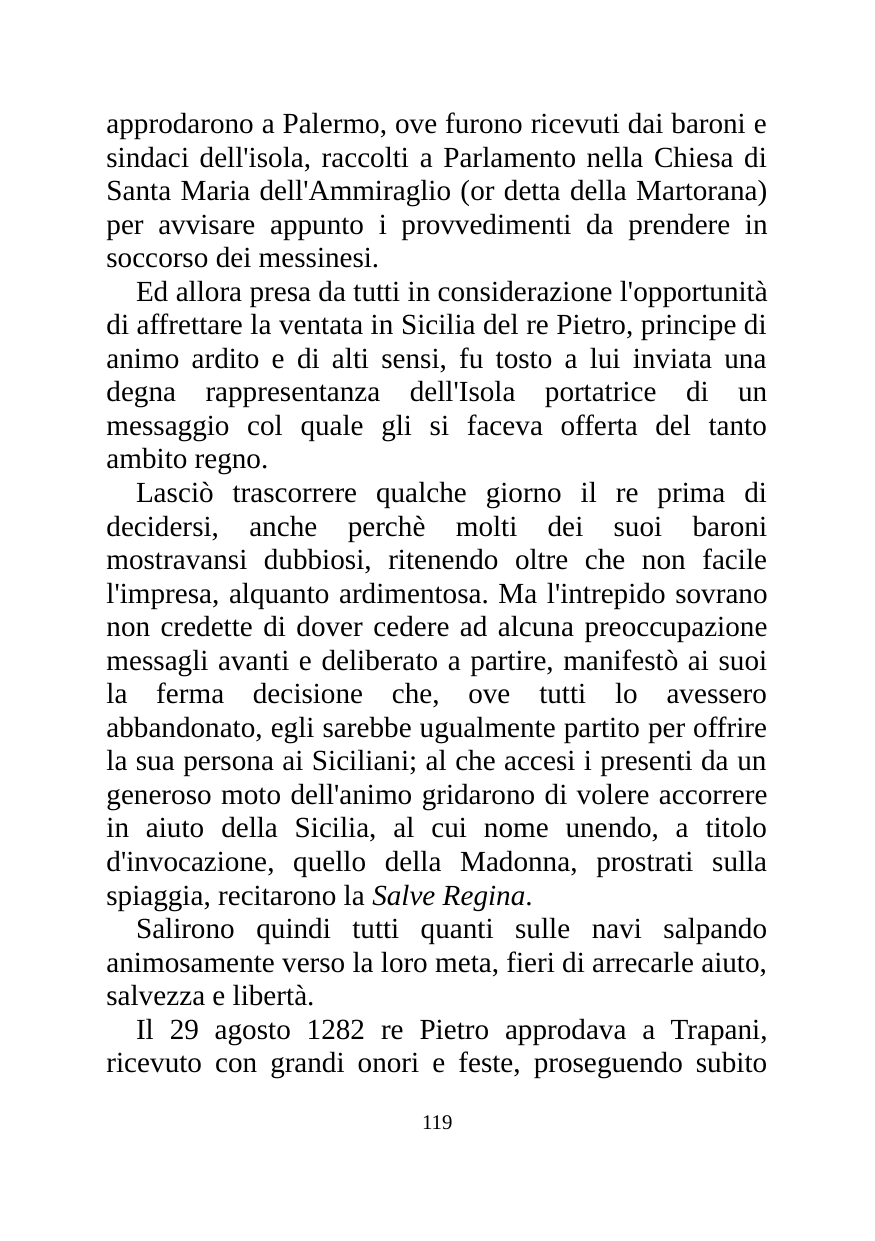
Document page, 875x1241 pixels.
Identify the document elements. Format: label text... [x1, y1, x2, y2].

text Ed allora presa da tutti in considerazione l'opportunità di affrettare la ventata in Sicilia del re Pietro, principe di animo ardito e di alti sensi, fu tosto a lui inviata una degna rappresentanza dell'Isola portatrice di un messaggio col quale gli si faceva offerta del tanto ambito regno. [106, 274, 768, 475]
text Il 29 agosto 1282 re Pietro approdava a Trapani, ricevuto con grandi onori e feste, proseguendo subito [106, 1012, 768, 1079]
text approdarono a Palermo, ove furono ricevuti dai baroni e sindaci dell'isola, raccolti a Parlamento nella Chiesa di Santa Maria dell'Ammiraglio (or detta della Martorana) per avvisare appunto i provvedimenti da prendere in soccorso dei messinesi. [106, 106, 768, 274]
text Lasciò trascorrere qualche giorno il re prima di decidersi, anche perchè molti dei suoi baroni mostravansi dubbiosi, ritenendo oltre che non facile l'impresa, alquanto ardimentosa. Ma l'intrepido sovrano non credette di dover cedere ad alcuna preoccupazione messagli avanti e deliberato a partire, manifestò ai suoi la ferma decisione che, ove tutti lo avessero abbandonato, egli sarebbe ugualmente partito per offrire la sua persona ai Siciliani; al che accesi i presenti da un generoso moto dell'animo gridarono di volere accorrere in aiuto della Sicilia, al cui nome unendo, a titolo d'invocazione, quello della Madonna, prostrati sulla spiaggia, recitarono la Salve Regina. [106, 475, 768, 911]
text Salirono quindi tutti quanti sulle navi salpando animosamente verso la loro meta, fieri di arrecarle aiuto, salvezza e libertà. [106, 911, 768, 1012]
